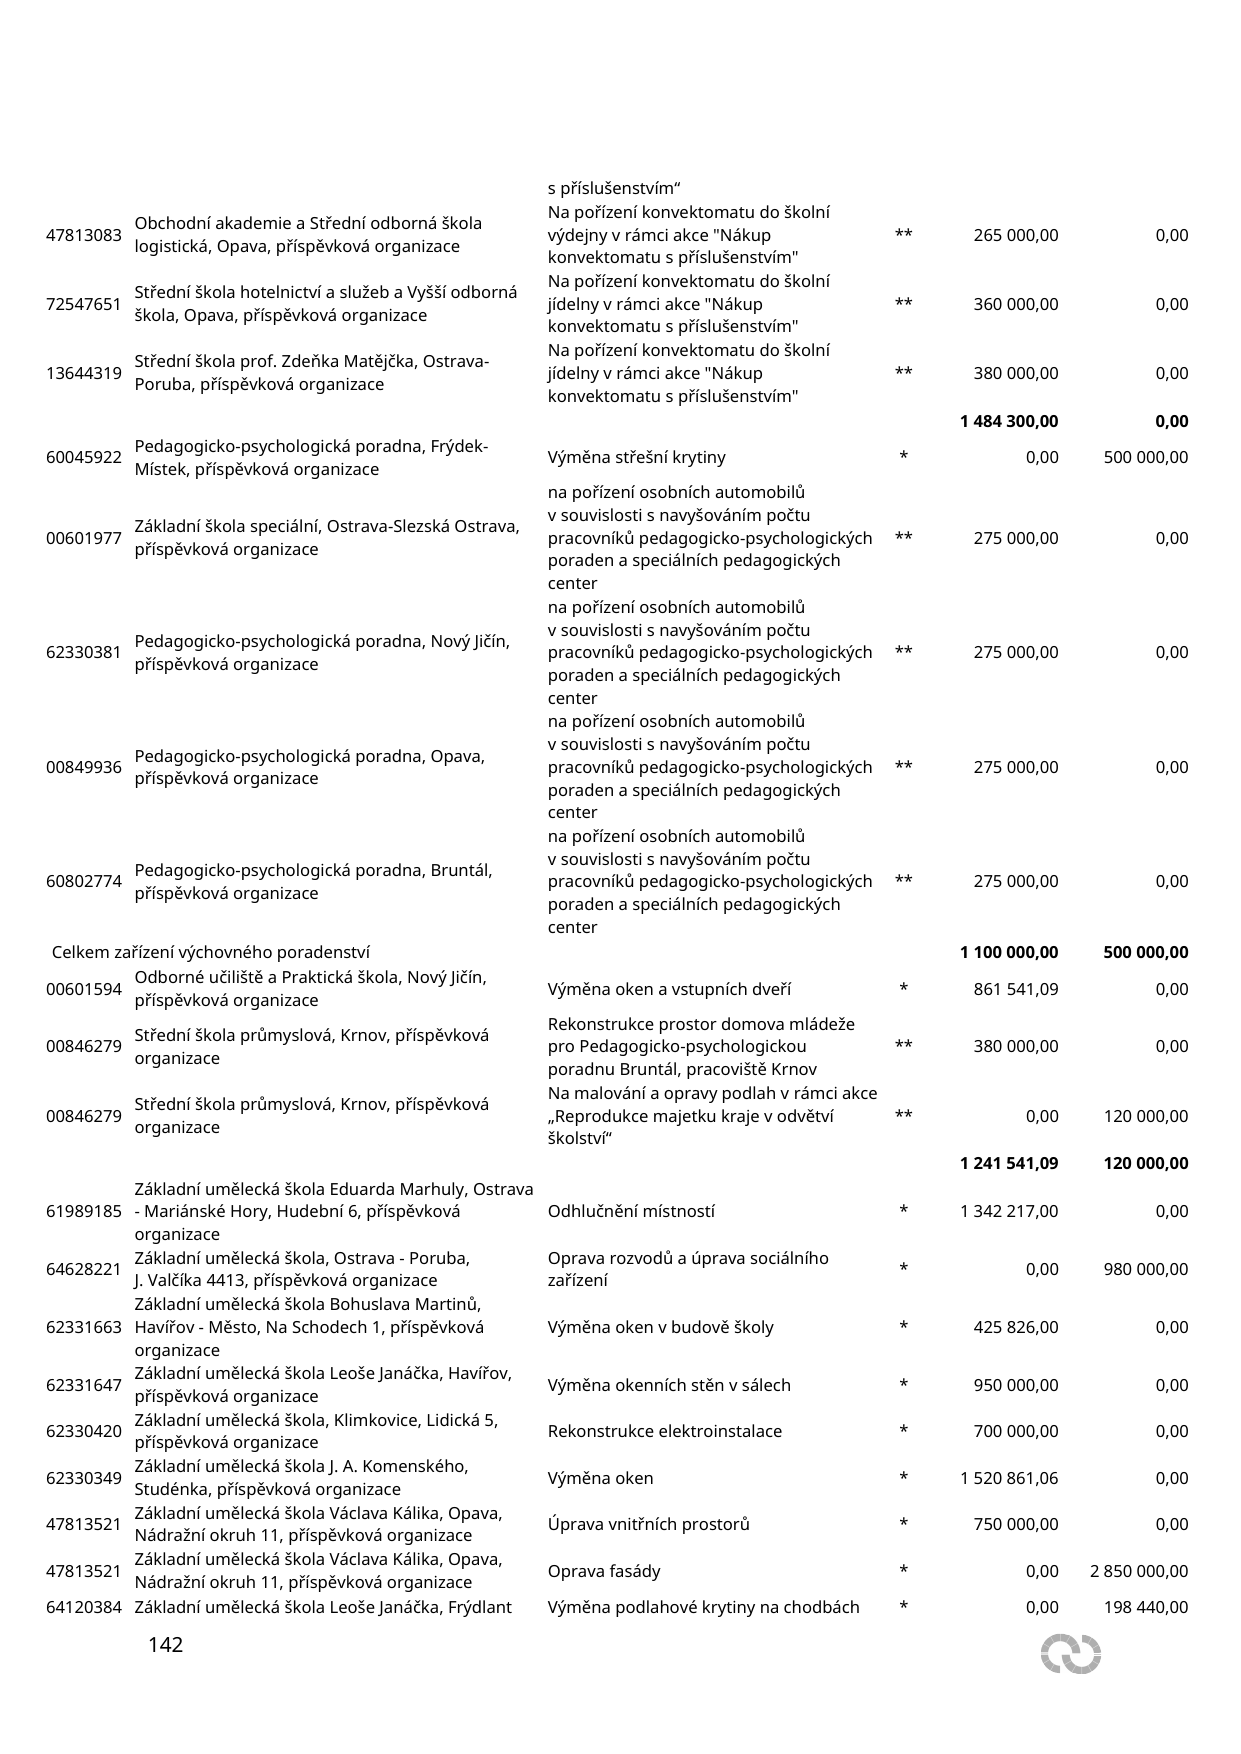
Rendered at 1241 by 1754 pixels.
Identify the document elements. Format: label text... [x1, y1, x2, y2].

table_cell 62330349 [46, 1455, 128, 1500]
table_cell ** [879, 270, 928, 338]
table_cell 62331647 [46, 1362, 128, 1407]
table_cell Pedagogicko-psychologická poradna, Frýdek-Místek, příspěvková organizace [129, 435, 541, 480]
table_cell Obchodní akademie a Střední odborná škola logistická, Opava, příspěvková organizace [129, 200, 541, 268]
table_cell 275 000,00 [929, 596, 1064, 709]
table_cell 861 541,09 [929, 966, 1064, 1011]
table_cell 00601977 [46, 481, 128, 594]
table_cell Výměna oken v budově školy [542, 1293, 878, 1361]
table_cell 0,00 [1065, 408, 1194, 433]
table_cell na pořízení osobních automobilů v souvislosti s navyšováním počtu pracovníků pedagogicko-psychologických poraden a speciálních pedagogických center [542, 596, 878, 709]
table_cell ** [879, 481, 928, 594]
table_cell ** [879, 596, 928, 709]
table_cell 275 000,00 [929, 481, 1064, 594]
table_cell 1 342 217,00 [929, 1177, 1064, 1245]
table_cell Pedagogicko-psychologická poradna, Opava, příspěvková organizace [129, 710, 541, 824]
table_cell Rekonstrukce prostor domova mládeže pro Pedagogicko-psychologickou poradnu Bruntál, pracoviště Krnov [542, 1012, 878, 1080]
table_cell 00601594 [46, 966, 128, 1011]
table_cell Výměna oken a vstupních dveří [542, 966, 878, 1011]
table_cell Úprava vnitřních prostorů [542, 1501, 878, 1547]
table_cell Na pořízení konvektomatu do školní jídelny v rámci akce "Nákup konvektomatu s příslušenstvím" [542, 339, 878, 407]
table_cell 275 000,00 [929, 710, 1064, 824]
table_cell 0,00 [1065, 596, 1194, 709]
table_cell Celkem domovy mládeže [46, 1151, 878, 1176]
table_cell 0,00 [1065, 1362, 1194, 1407]
table_cell Výměna podlahové krytiny na chodbách [542, 1594, 878, 1620]
table_header Příjemce [129, 75, 541, 176]
table_header Název akce [542, 75, 878, 176]
table_cell 00846279 [46, 1012, 128, 1080]
table_cell 1 241 541,09 [929, 1151, 1064, 1176]
table_cell na pořízení osobních automobilů v souvislosti s navyšováním počtu pracovníků pedagogicko-psychologických poraden a speciálních pedagogických center [542, 481, 878, 594]
table_cell 2 850 000,00 [1065, 1548, 1194, 1593]
table_cell * [879, 1409, 928, 1454]
table_cell 0,00 [1065, 1501, 1194, 1547]
table_cell 0,00 [929, 1246, 1064, 1292]
table_cell 00849936 [46, 710, 128, 824]
table_cell 62330420 [46, 1409, 128, 1454]
table_header IČ [46, 75, 128, 176]
table_cell s příslušenstvím“ [542, 177, 878, 199]
table_cell 265 000,00 [929, 200, 1064, 268]
table_cell Střední škola průmyslová, Krnov, příspěvková organizace [129, 1081, 541, 1149]
table_cell 0,00 [1065, 1409, 1194, 1454]
table_cell * [879, 966, 928, 1011]
table_cell ** [879, 339, 928, 407]
table_cell 0,00 [929, 1081, 1064, 1149]
table_cell * [879, 1362, 928, 1407]
table_cell Výměna okenních stěn v sálech [542, 1362, 878, 1407]
table_cell Pedagogicko-psychologická poradna, Nový Jičín, příspěvková organizace [129, 596, 541, 709]
table_cell Základní umělecká škola J. A. Komenského, Studénka, příspěvková organizace [129, 1455, 541, 1500]
table_cell 950 000,00 [929, 1362, 1064, 1407]
table_cell 60802774 [46, 825, 128, 938]
table_cell Základní škola speciální, Ostrava-Slezská Ostrava, příspěvková organizace [129, 481, 541, 594]
table_cell na pořízení osobních automobilů v souvislosti s navyšováním počtu pracovníků pedagogicko-psychologických poraden a speciálních pedagogických center [542, 825, 878, 938]
table_cell 1 520 861,06 [929, 1455, 1064, 1500]
table_cell Základní umělecká škola, Klimkovice, Lidická 5, příspěvková organizace [129, 1409, 541, 1454]
table_cell Odhlučnění místností [542, 1177, 878, 1245]
table_header Forma poskytnutí [879, 75, 928, 176]
table_cell 72547651 [46, 270, 128, 338]
table_cell Rekonstrukce elektroinstalace [542, 1409, 878, 1454]
table_cell 120 000,00 [1065, 1081, 1194, 1149]
table_cell 0,00 [1065, 710, 1194, 824]
table_cell Oprava fasády [542, 1548, 878, 1593]
table_cell 380 000,00 [929, 1012, 1064, 1080]
table_cell [129, 177, 541, 199]
table_cell 0,00 [1065, 339, 1194, 407]
table_cell * [879, 1455, 928, 1500]
table_cell 47813521 [46, 1501, 128, 1547]
table_cell * [879, 435, 928, 480]
table_cell Na malování a opravy podlah v rámci akce „Reprodukce majetku kraje v odvětví školství“ [542, 1081, 878, 1149]
table_cell * [879, 1501, 928, 1547]
table_cell [879, 1151, 928, 1176]
table_cell Střední škola průmyslová, Krnov, příspěvková organizace [129, 1012, 541, 1080]
table_cell * [879, 1293, 928, 1361]
table_cell 0,00 [1065, 1177, 1194, 1245]
table_cell ** [879, 200, 928, 268]
table_cell 64120384 [46, 1594, 128, 1620]
table_cell ** [879, 1081, 928, 1149]
table_cell na pořízení osobních automobilů v souvislosti s navyšováním počtu pracovníků pedagogicko-psychologických poraden a speciálních pedagogických center [542, 710, 878, 824]
table_cell 275 000,00 [929, 825, 1064, 938]
table_cell 425 826,00 [929, 1293, 1064, 1361]
table_cell ** [879, 1012, 928, 1080]
table_cell 198 440,00 [1065, 1594, 1194, 1620]
table_cell * [879, 1177, 928, 1245]
table_cell 700 000,00 [929, 1409, 1064, 1454]
table_cell Výměna oken [542, 1455, 878, 1500]
table_cell Základní umělecká škola Václava Kálika, Opava, Nádražní okruh 11, příspěvková organizace [129, 1548, 541, 1593]
table_cell 60045922 [46, 435, 128, 480]
table_cell Odborné učiliště a Praktická škola, Nový Jičín, příspěvková organizace [129, 966, 541, 1011]
table_cell [46, 177, 128, 199]
table_cell Střední škola prof. Zdeňka Matějčka, Ostrava-Poruba, příspěvková organizace [129, 339, 541, 407]
table_cell 0,00 [929, 435, 1064, 480]
table_cell 750 000,00 [929, 1501, 1064, 1547]
table_cell * [879, 1594, 928, 1620]
table_cell 0,00 [1065, 825, 1194, 938]
table_cell 120 000,00 [1065, 1151, 1194, 1176]
table_cell Základní umělecká škola, Ostrava - Poruba, J. Valčíka 4413, příspěvková organizace [129, 1246, 541, 1292]
table_cell [1065, 177, 1194, 199]
table_cell 47813521 [46, 1548, 128, 1593]
table_cell [929, 177, 1064, 199]
table_cell ** [879, 825, 928, 938]
table_cell * [879, 1246, 928, 1292]
table_cell 0,00 [1065, 1012, 1194, 1080]
table_cell 0,00 [1065, 200, 1194, 268]
table_cell Celkem zařízení výchovného poradenství [46, 939, 878, 965]
table_cell 0,00 [1065, 270, 1194, 338]
table_cell [879, 177, 928, 199]
table_cell Základní umělecká škola Eduarda Marhuly, Ostrava - Mariánské Hory, Hudební 6, příspěvková organizace [129, 1177, 541, 1245]
table_header Investice [929, 75, 1064, 176]
table_cell 62331663 [46, 1293, 128, 1361]
table_cell 380 000,00 [929, 339, 1064, 407]
table_cell 00846279 [46, 1081, 128, 1149]
table_cell 1 484 300,00 [929, 408, 1064, 433]
table_cell Na pořízení konvektomatu do školní výdejny v rámci akce "Nákup konvektomatu s příslušenstvím" [542, 200, 878, 268]
table_cell 980 000,00 [1065, 1246, 1194, 1292]
table_cell Výměna střešní krytiny [542, 435, 878, 480]
table_cell 0,00 [1065, 1455, 1194, 1500]
table_cell Na pořízení konvektomatu do školní jídelny v rámci akce "Nákup konvektomatu s příslušenstvím" [542, 270, 878, 338]
table_cell [879, 408, 928, 433]
table_cell ** [879, 710, 928, 824]
table_cell Střední škola hotelnictví a služeb a Vyšší odborná škola, Opava, příspěvková organizace [129, 270, 541, 338]
table_cell 0,00 [929, 1548, 1064, 1593]
table_cell Základní umělecká škola Bohuslava Martinů, Havířov - Město, Na Schodech 1, příspěvková organizace [129, 1293, 541, 1361]
table_cell 64628221 [46, 1246, 128, 1292]
table_cell 360 000,00 [929, 270, 1064, 338]
table_cell [879, 939, 928, 965]
table_cell 13644319 [46, 339, 128, 407]
table_cell 500 000,00 [1065, 435, 1194, 480]
table_cell 61989185 [46, 1177, 128, 1245]
table_cell 500 000,00 [1065, 939, 1194, 965]
table_cell 0,00 [1065, 481, 1194, 594]
table_cell Základní umělecká škola Leoše Janáčka, Havířov, příspěvková organizace [129, 1362, 541, 1407]
table_cell Celkem školní stravování [46, 408, 878, 433]
table_cell Oprava rozvodů a úprava sociálního zařízení [542, 1246, 878, 1292]
table_header Neinvestice [1065, 75, 1194, 176]
table_cell 0,00 [929, 1594, 1064, 1620]
table_cell 0,00 [1065, 966, 1194, 1011]
table_cell 1 100 000,00 [929, 939, 1064, 965]
table_cell * [879, 1548, 928, 1593]
table_cell 0,00 [1065, 1293, 1194, 1361]
table_cell 47813083 [46, 200, 128, 268]
table_cell Pedagogicko-psychologická poradna, Bruntál, příspěvková organizace [129, 825, 541, 938]
table_cell Základní umělecká škola Václava Kálika, Opava, Nádražní okruh 11, příspěvková organizace [129, 1501, 541, 1547]
table_cell 62330381 [46, 596, 128, 709]
table_cell Základní umělecká škola Leoše Janáčka, Frýdlant [129, 1594, 541, 1620]
